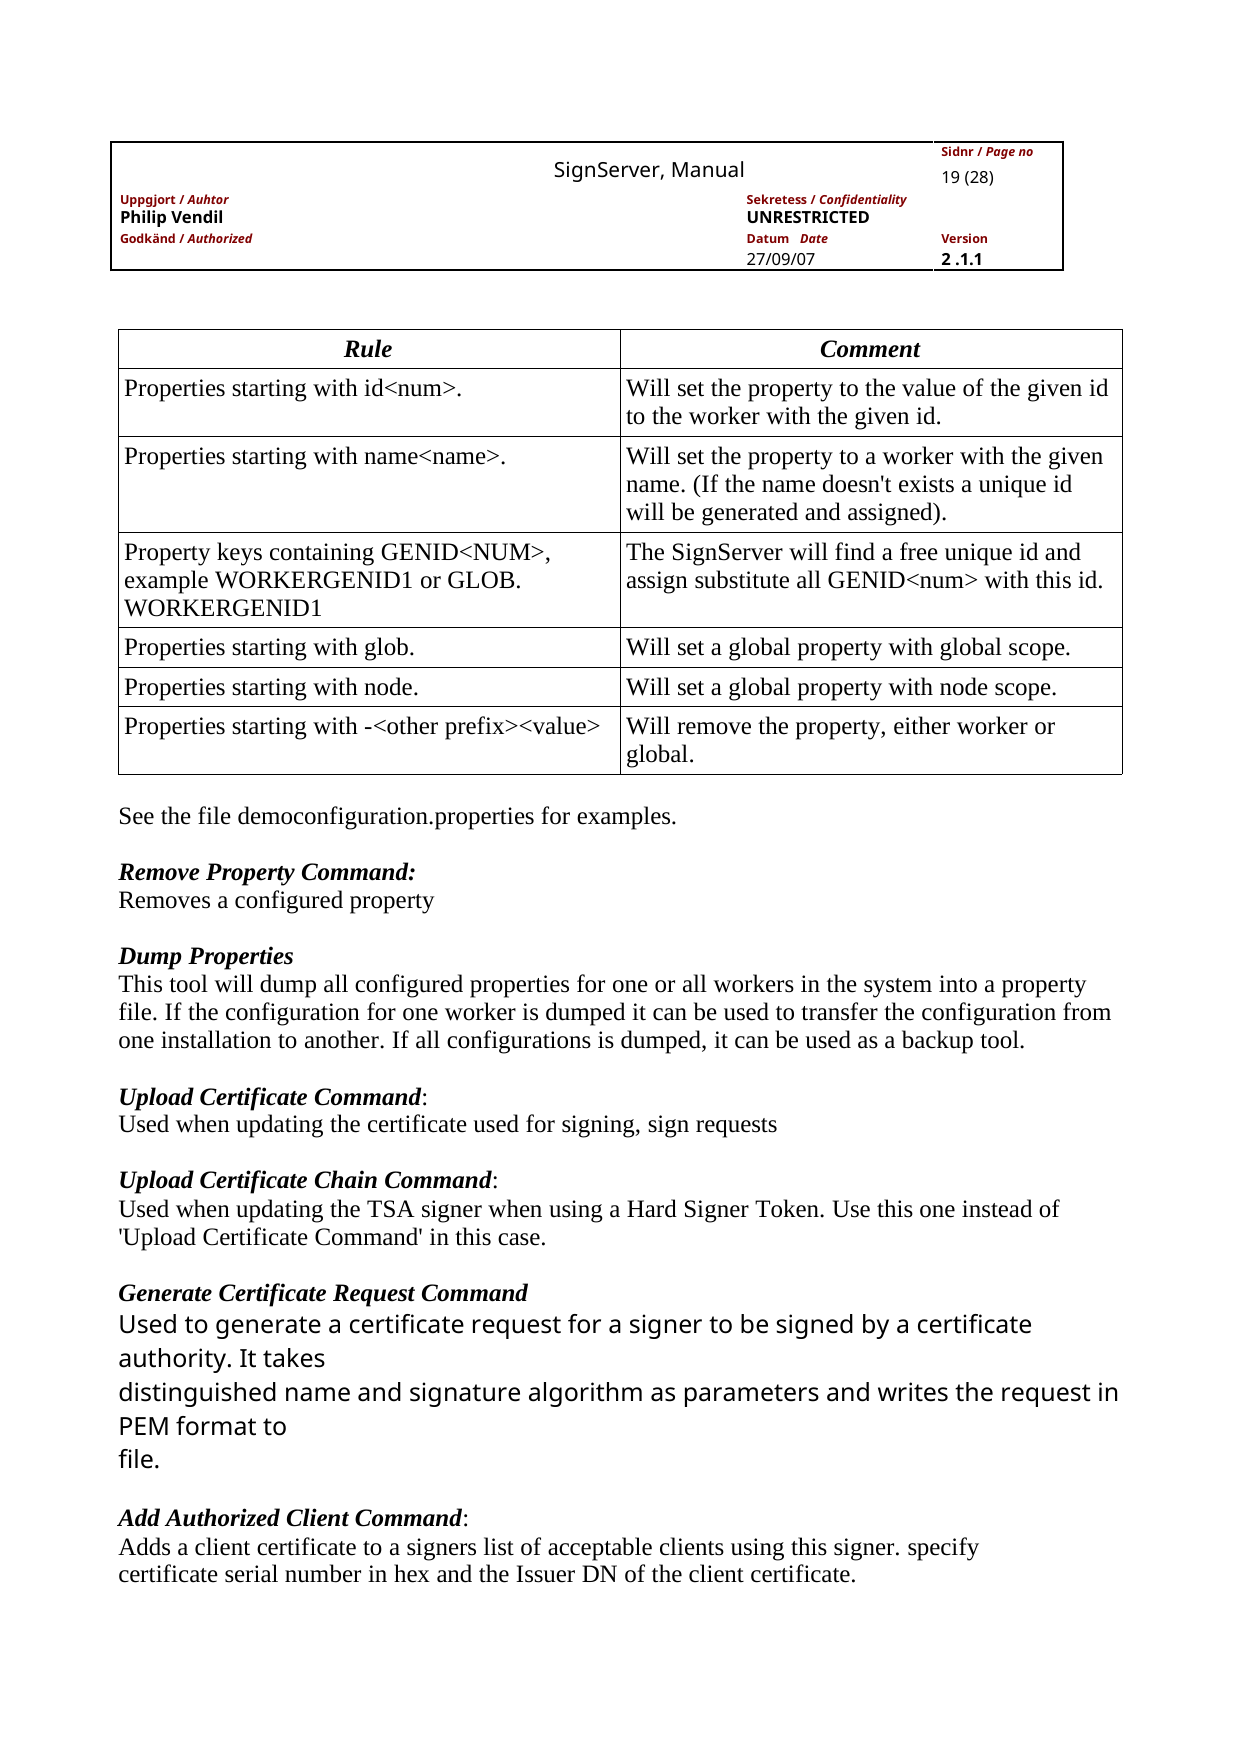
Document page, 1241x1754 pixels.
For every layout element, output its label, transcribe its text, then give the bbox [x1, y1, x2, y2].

table_cell Properties starting with glob. [119, 628, 620, 667]
text distinguished name and signature algorithm as parameters and writes the request in PEM format to [118, 1374, 1122, 1442]
text Used to generate a certificate request for a signer to be signed by a certificate authority. It takes [118, 1307, 1122, 1374]
text This tool will dump all configured properties for one or all workers in the system into a property file. If the configuration for one worker is dumped it can be used to transfer the configuration from one installation to another. If all configurations is dumped, it can be used as a backup tool. [118, 970, 1122, 1054]
table_cell The SignServer will find a free unique id and assign substitute all GENID<num> with this id. [621, 533, 1122, 627]
table_cell Property keys containing GENID<NUM>, example WORKERGENID1 or GLOB. WORKERGENID1 [119, 533, 620, 627]
text Removes a configured property [118, 886, 1122, 914]
table_cell Properties starting with -<other prefix><value> [119, 707, 620, 774]
table_cell Properties starting with name<name>. [119, 437, 620, 532]
text See the file democonfiguration.properties for examples. [118, 802, 1122, 830]
table_cell Will set the property to the value of the given id to the worker with the given id. [621, 369, 1122, 436]
text Upload Certificate Command: [118, 1082, 1122, 1110]
text Adds a client certificate to a signers list of acceptable clients using this signer. specify [118, 1532, 1122, 1560]
table_header Comment [621, 330, 1122, 368]
table_cell Will set the property to a worker with the given name. (If the name doesn't exists a unique id will be generated and assigned). [621, 437, 1122, 532]
text Remove Property Command: [118, 858, 1122, 886]
text Upload Certificate Chain Command: [118, 1166, 1122, 1194]
text certificate serial number in hex and the Issuer DN of the client certificate. [118, 1560, 1122, 1588]
table_cell Will remove the property, either worker or global. [621, 707, 1122, 774]
text Dump Properties [118, 942, 1122, 970]
text Used when updating the TSA signer when using a Hard Signer Token. Use this one instead of 'Upload Certificate Command' in this case. [118, 1194, 1122, 1251]
text Generate Certificate Request Command [118, 1278, 1122, 1307]
text Used when updating the certificate used for signing, sign requests [118, 1110, 1122, 1138]
text Add Authorized Client Command: [118, 1504, 1122, 1532]
table_cell Properties starting with node. [119, 668, 620, 706]
table_cell Properties starting with id<num>. [119, 369, 620, 436]
table_cell Will set a global property with global scope. [621, 628, 1122, 667]
text file. [118, 1442, 1122, 1476]
table_header Rule [119, 330, 620, 368]
table_cell Will set a global property with node scope. [621, 668, 1122, 706]
